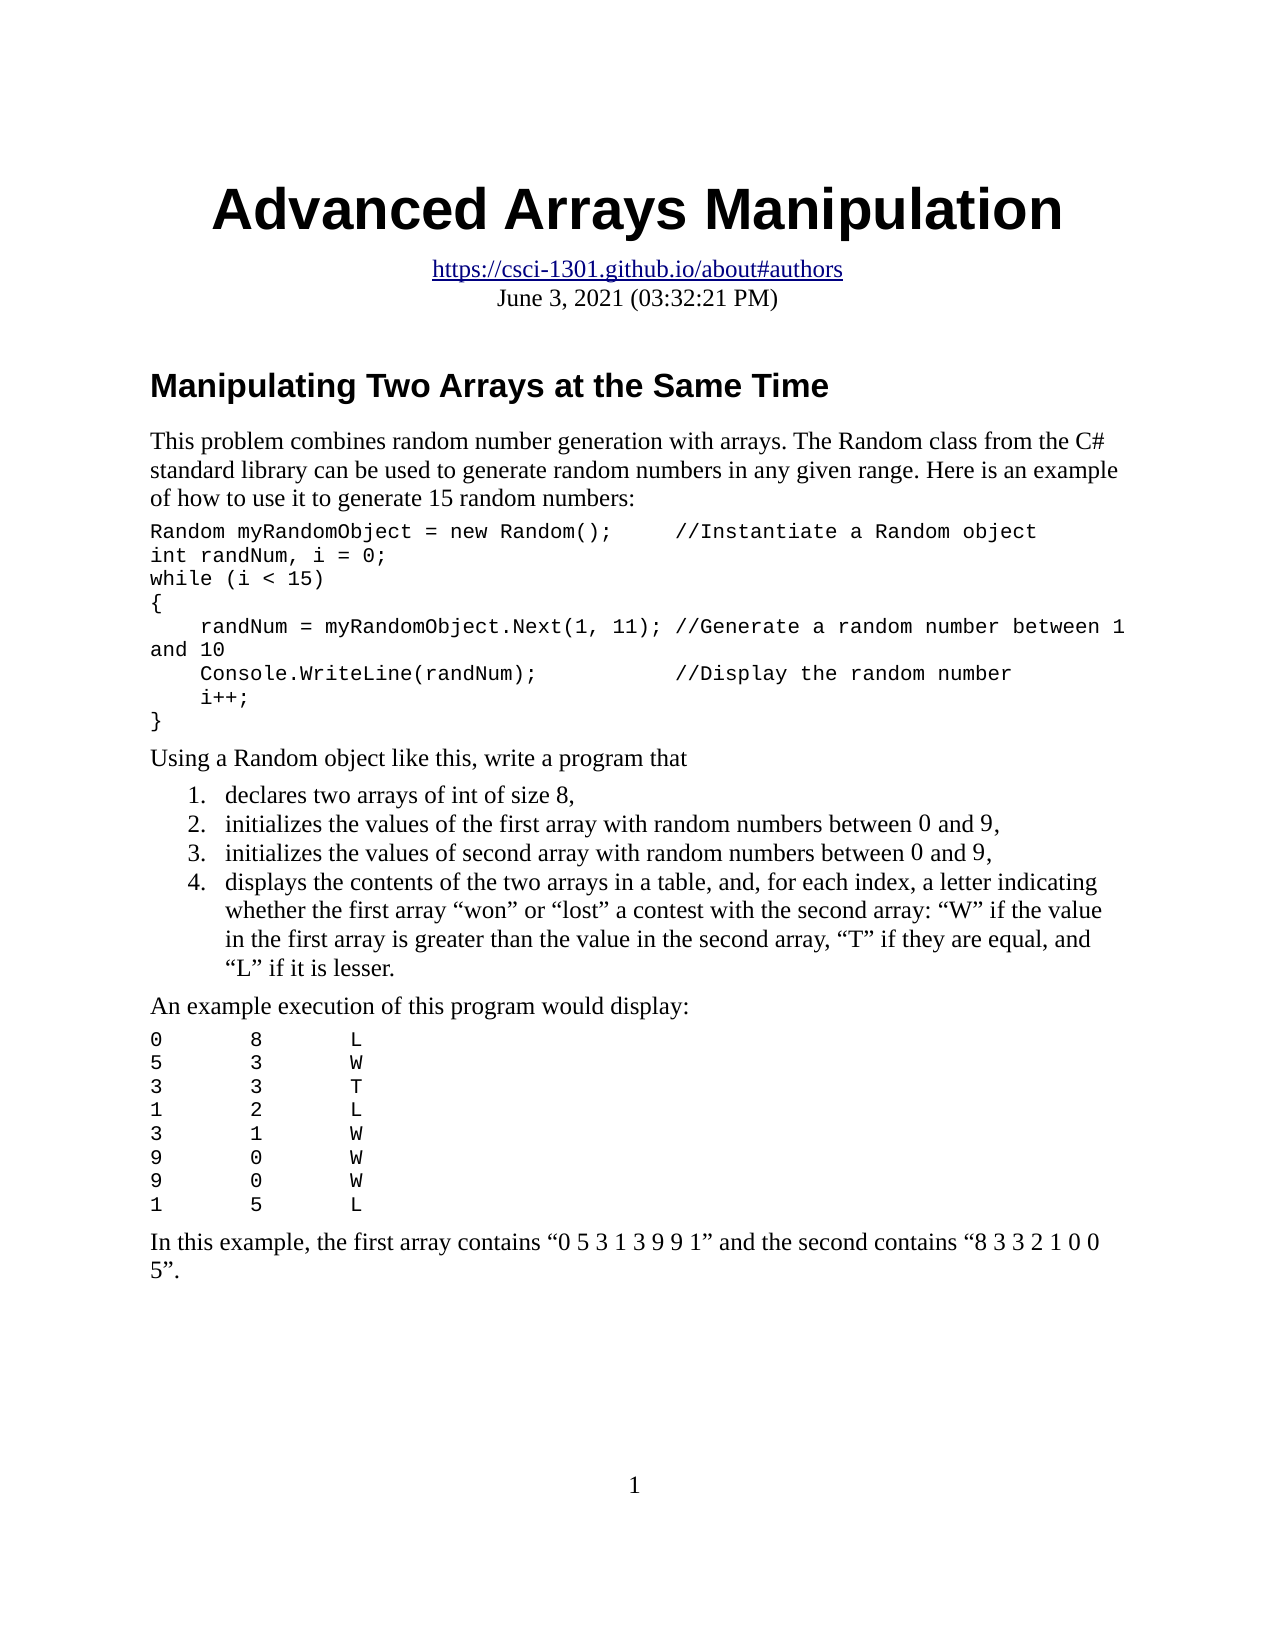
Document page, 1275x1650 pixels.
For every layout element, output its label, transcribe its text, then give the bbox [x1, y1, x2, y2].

text 5 3 W [150, 1052, 1125, 1076]
text https://csci-1301.github.io/about#authors [150, 254, 1125, 283]
text An example execution of this program would display: [150, 991, 1125, 1019]
list declares two arrays of int of size 8, [187, 781, 1125, 809]
text 3 1 W [150, 1123, 1125, 1147]
list initializes the values of the first array with random numbers between and , [187, 809, 1125, 838]
subtitle Manipulating Two Arrays at the Same Time [150, 366, 1125, 404]
text In this example, the first array contains “0 5 3 1 3 9 9 1” and the second contains “8 3 3 2 1 0 0 5”. [150, 1227, 1125, 1284]
text This problem combines random number generation with arrays. The Random class from the C# standard library can be used to generate random numbers in any given range. Here is an example of how to use it to generate 15 random numbers: [150, 426, 1125, 512]
text 9 0 W [150, 1147, 1125, 1170]
text } [150, 710, 1125, 734]
text Console.WriteLine(randNum); //Display the random number [150, 663, 1125, 687]
text Random myRandomObject = new Random(); //Instantiate a Random object [150, 521, 1125, 545]
text 9 0 W [150, 1170, 1125, 1194]
title Advanced Arrays Manipulation [150, 175, 1125, 242]
text 3 3 T [150, 1076, 1125, 1099]
text Using a Random object like this, write a program that [150, 743, 1125, 772]
text June 3, 2021 (03:32:21 PM) [150, 283, 1125, 312]
text i++; [150, 687, 1125, 710]
text while (i < 15) [150, 568, 1125, 592]
text 0 8 L [150, 1028, 1125, 1052]
text int randNum, i = 0; [150, 545, 1125, 568]
list displays the contents of the two arrays in a table, and, for each index, a letter indicating whether the first array “won” or “lost” a contest with the second array: “W” if the value in the first array is greater than the value in the second array, “T” if they are equal, and “L” if it is lesser. [187, 867, 1125, 982]
list initializes the values of second array with random numbers between and , [187, 838, 1125, 867]
text randNum = myRandomObject.Next(1, 11); //Generate a random number between 1 and 10 [150, 616, 1125, 663]
text 1 5 L [150, 1194, 1125, 1218]
text 1 2 L [150, 1099, 1125, 1123]
text { [150, 592, 1125, 616]
